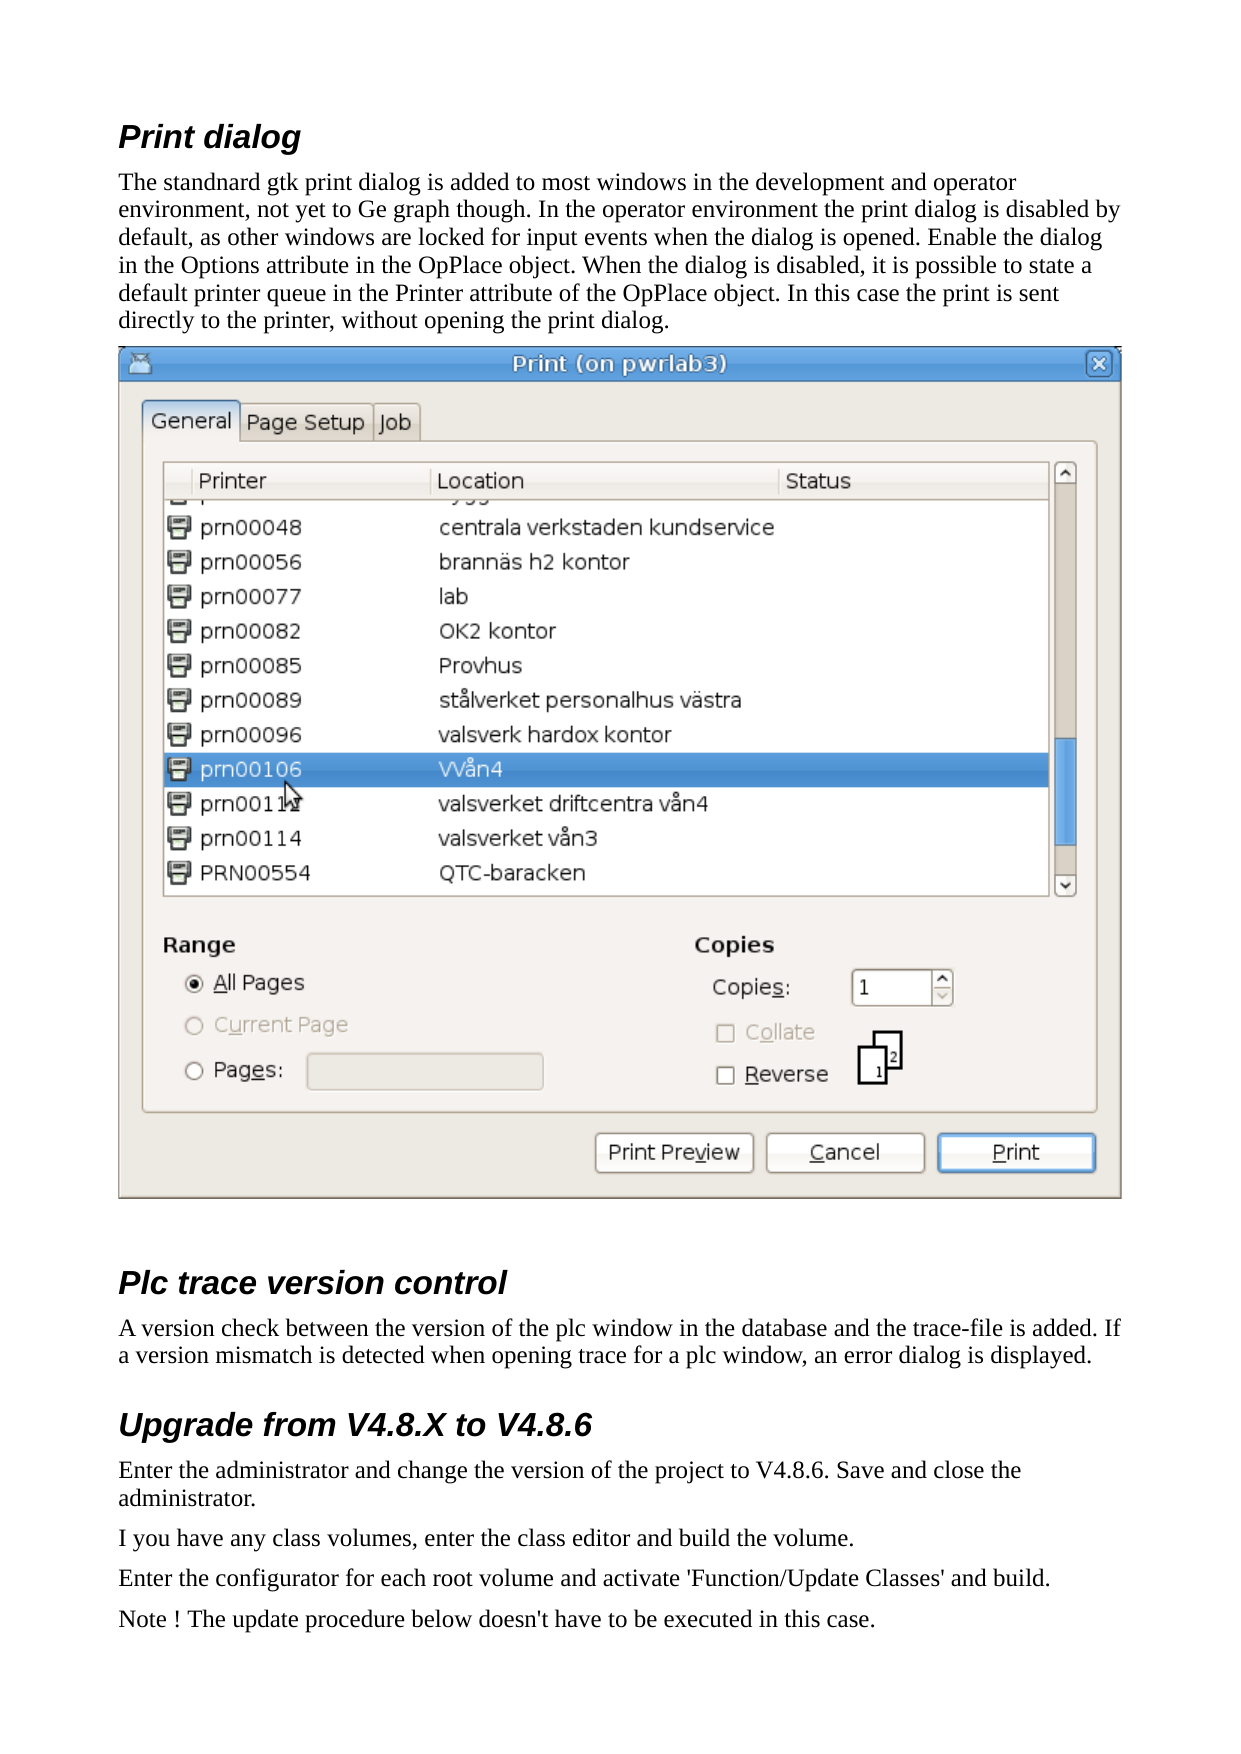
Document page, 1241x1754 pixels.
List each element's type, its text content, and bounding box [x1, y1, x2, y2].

text Enter the configurator for each root volume and activate 'Function/Update Classes' and build. [118, 1564, 1122, 1592]
subtitle Plc trace version control [118, 1264, 1122, 1301]
picture [118, 346, 1122, 1199]
text A version check between the version of the plc window in the database and the trace-file is added. If a version mismatch is detected when opening trace for a plc window, an error dialog is displayed. [118, 1314, 1122, 1369]
text The standnard gtk print dialog is added to most windows in the development and operator environment, not yet to Ge graph though. In the operator environment the print dialog is disabled by default, as other windows are locked for input events when the dialog is opened. Enable the dialog in the Options attribute in the OpPlace object. When the dialog is disabled, it is possible to state a default printer queue in the Printer attribute of the OpPlace object. In this case the print is sent directly to the printer, without opening the print dialog. [118, 168, 1122, 334]
text I you have any class volumes, enter the class editor and build the volume. [118, 1524, 1122, 1552]
text Note ! The update procedure below doesn't have to be executed in this case. [118, 1605, 1122, 1632]
subtitle Print dialog [118, 118, 1122, 155]
subtitle Upgrade from V4.8.X to V4.8.6 [118, 1407, 1122, 1444]
text Enter the administrator and change the version of the project to V4.8.6. Save and close the administrator. [118, 1456, 1122, 1512]
